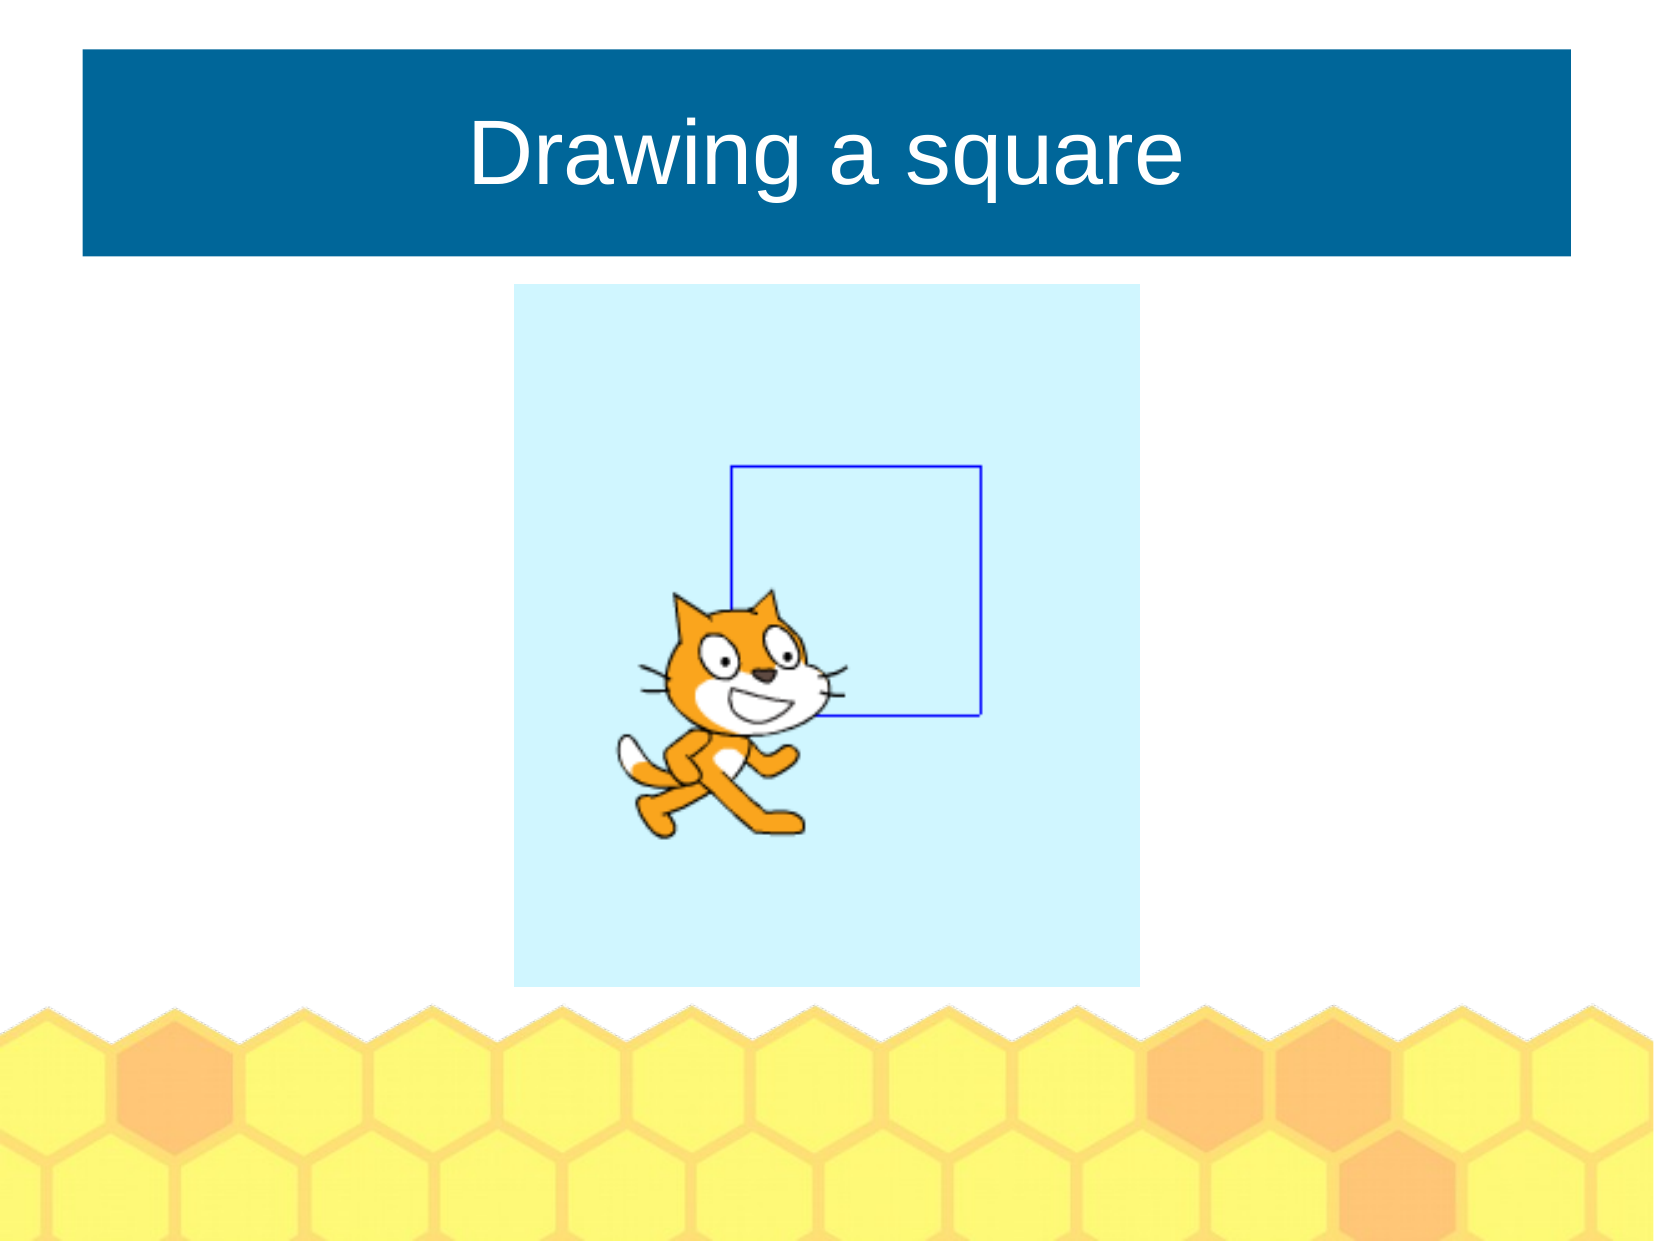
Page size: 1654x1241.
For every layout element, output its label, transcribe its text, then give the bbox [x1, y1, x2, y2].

title Drawing a square [82, 49, 1571, 257]
picture [514, 284, 1140, 987]
picture [0, 1001, 1654, 1241]
